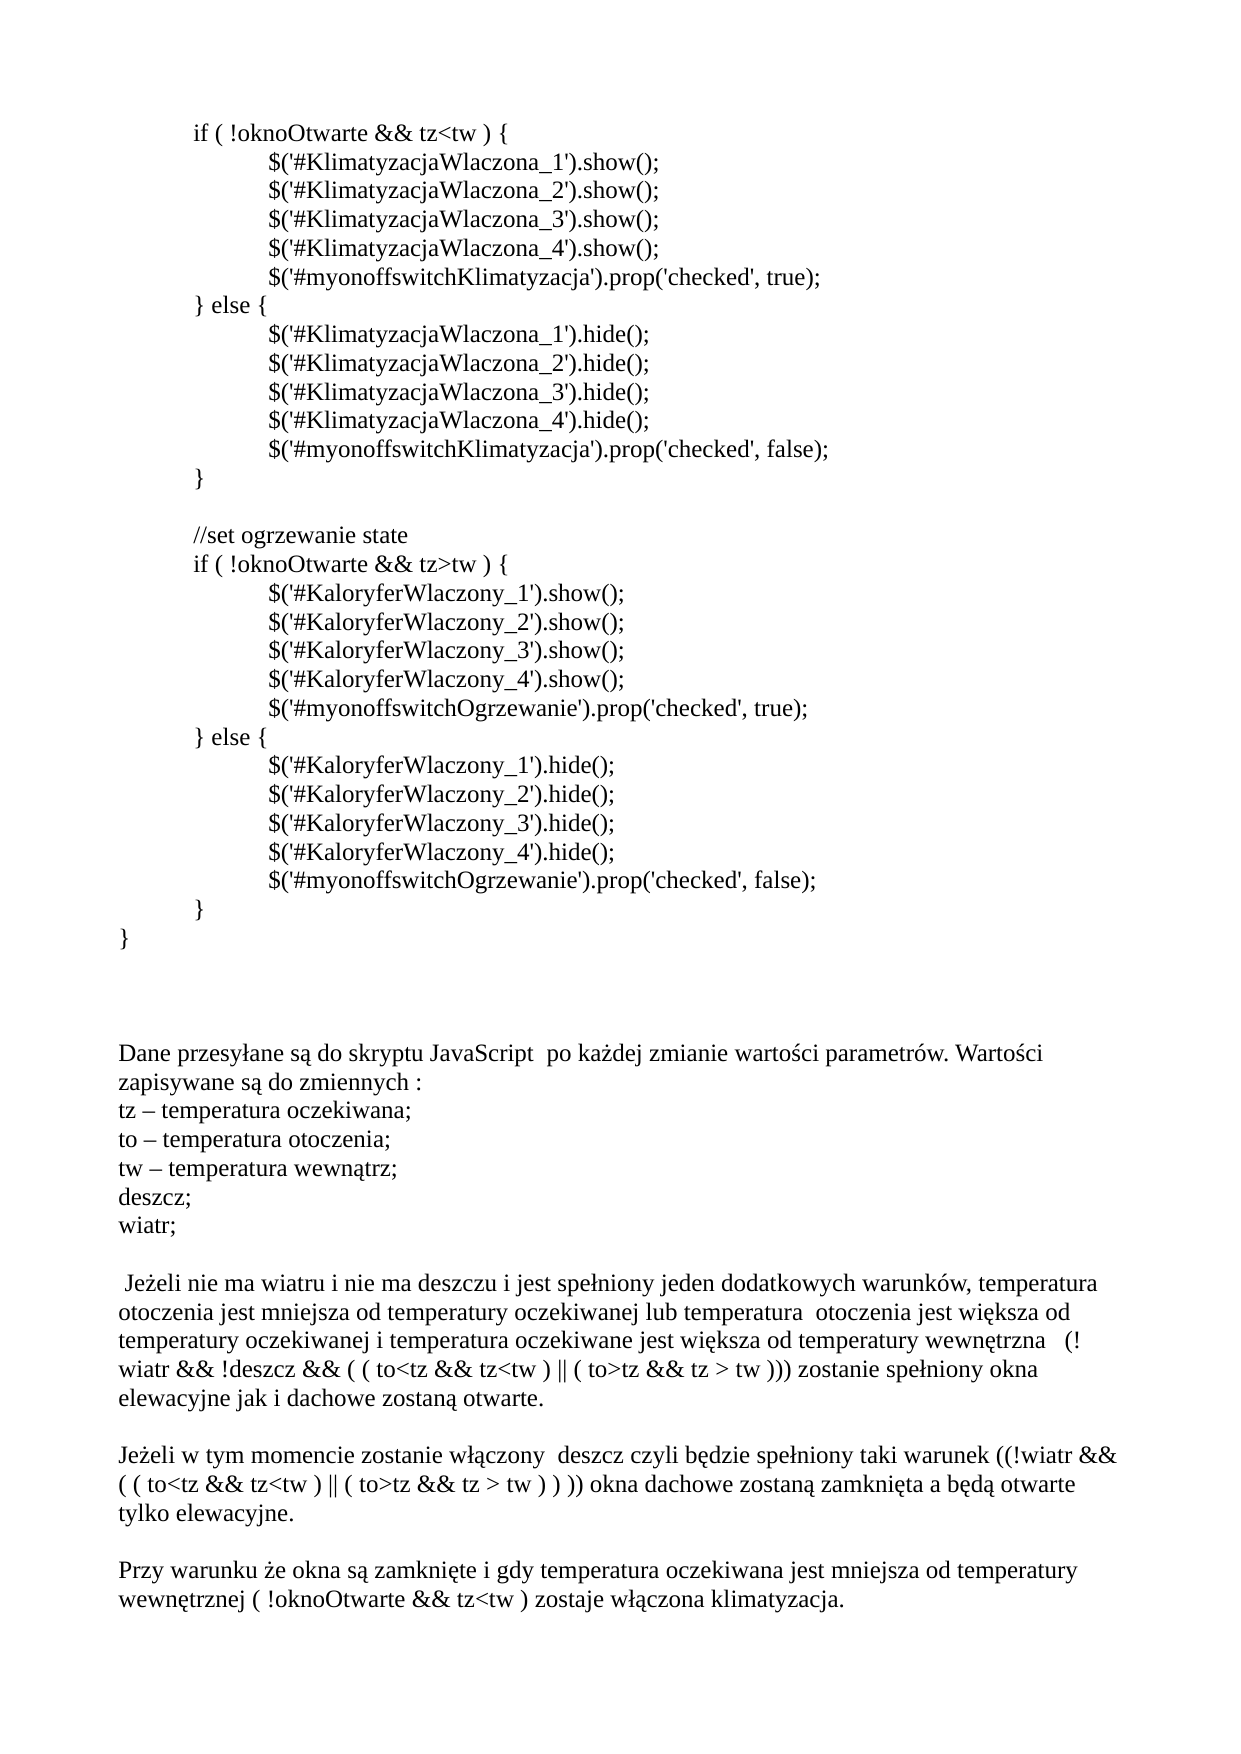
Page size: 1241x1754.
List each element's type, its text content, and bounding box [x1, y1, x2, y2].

text $('#KaloryferWlaczony_3').show(); [118, 636, 1122, 664]
text } else { [118, 722, 1122, 751]
text $('#myonoffswitchKlimatyzacja').prop('checked', false); [118, 434, 1122, 463]
text } [118, 923, 1122, 952]
text $('#KlimatyzacjaWlaczona_4').show(); [118, 233, 1122, 262]
text tw – temperatura wewnątrz; [118, 1153, 1122, 1182]
text $('#KaloryferWlaczony_3').hide(); [118, 808, 1122, 837]
text to – temperatura otoczenia; [118, 1124, 1122, 1153]
text $('#KaloryferWlaczony_1').hide(); [118, 751, 1122, 779]
text if ( !oknoOtwarte && tz>tw ) { [118, 549, 1122, 578]
text $('#KlimatyzacjaWlaczona_3').hide(); [118, 377, 1122, 406]
text $('#myonoffswitchOgrzewanie').prop('checked', false); [118, 866, 1122, 894]
text Przy warunku że okna są zamknięte i gdy temperatura oczekiwana jest mniejsza od temperatury wewnętrznej ( !oknoOtwarte && tz<tw ) zostaje włączona klimatyzacja. [118, 1556, 1122, 1613]
text $('#KlimatyzacjaWlaczona_1').show(); [118, 147, 1122, 176]
text Dane przesyłane są do skryptu JavaScript po każdej zmianie wartości parametrów. Wartości zapisywane są do zmiennych : [118, 1038, 1122, 1096]
text $('#KlimatyzacjaWlaczona_2').show(); [118, 176, 1122, 204]
text } [118, 894, 1122, 923]
text deszcz; [118, 1182, 1122, 1211]
text $('#KlimatyzacjaWlaczona_4').hide(); [118, 406, 1122, 434]
text if ( !oknoOtwarte && tz<tw ) { [118, 118, 1122, 147]
text $('#myonoffswitchOgrzewanie').prop('checked', true); [118, 693, 1122, 722]
text $('#KlimatyzacjaWlaczona_1').hide(); [118, 319, 1122, 348]
text $('#KlimatyzacjaWlaczona_2').hide(); [118, 348, 1122, 377]
text $('#KaloryferWlaczony_2').hide(); [118, 779, 1122, 808]
text } [118, 463, 1122, 492]
text //set ogrzewanie state [118, 521, 1122, 549]
text $('#KaloryferWlaczony_1').show(); [118, 578, 1122, 607]
text $('#KaloryferWlaczony_4').hide(); [118, 837, 1122, 866]
text $('#KaloryferWlaczony_2').show(); [118, 607, 1122, 636]
text wiatr; [118, 1211, 1122, 1239]
text Jeżeli nie ma wiatru i nie ma deszczu i jest spełniony jeden dodatkowych warunków, temperatura otoczenia jest mniejsza od temperatury oczekiwanej lub temperatura otoczenia jest większa od temperatury oczekiwanej i temperatura oczekiwane jest większa od temperatury wewnętrzna (!wiatr && !deszcz && ( ( to<tz && tz<tw ) || ( to>tz && tz > tw ))) zostanie spełniony okna elewacyjne jak i dachowe zostaną otwarte. [118, 1268, 1122, 1412]
text $('#KlimatyzacjaWlaczona_3').show(); [118, 204, 1122, 233]
text $('#myonoffswitchKlimatyzacja').prop('checked', true); [118, 262, 1122, 291]
text Jeżeli w tym momencie zostanie włączony deszcz czyli będzie spełniony taki warunek ((!wiatr && ( ( to<tz && tz<tw ) || ( to>tz && tz > tw ) ) )) okna dachowe zostaną zamknięta a będą otwarte tylko elewacyjne. [118, 1441, 1122, 1527]
text $('#KaloryferWlaczony_4').show(); [118, 664, 1122, 693]
text } else { [118, 291, 1122, 319]
text tz – temperatura oczekiwana; [118, 1096, 1122, 1124]
